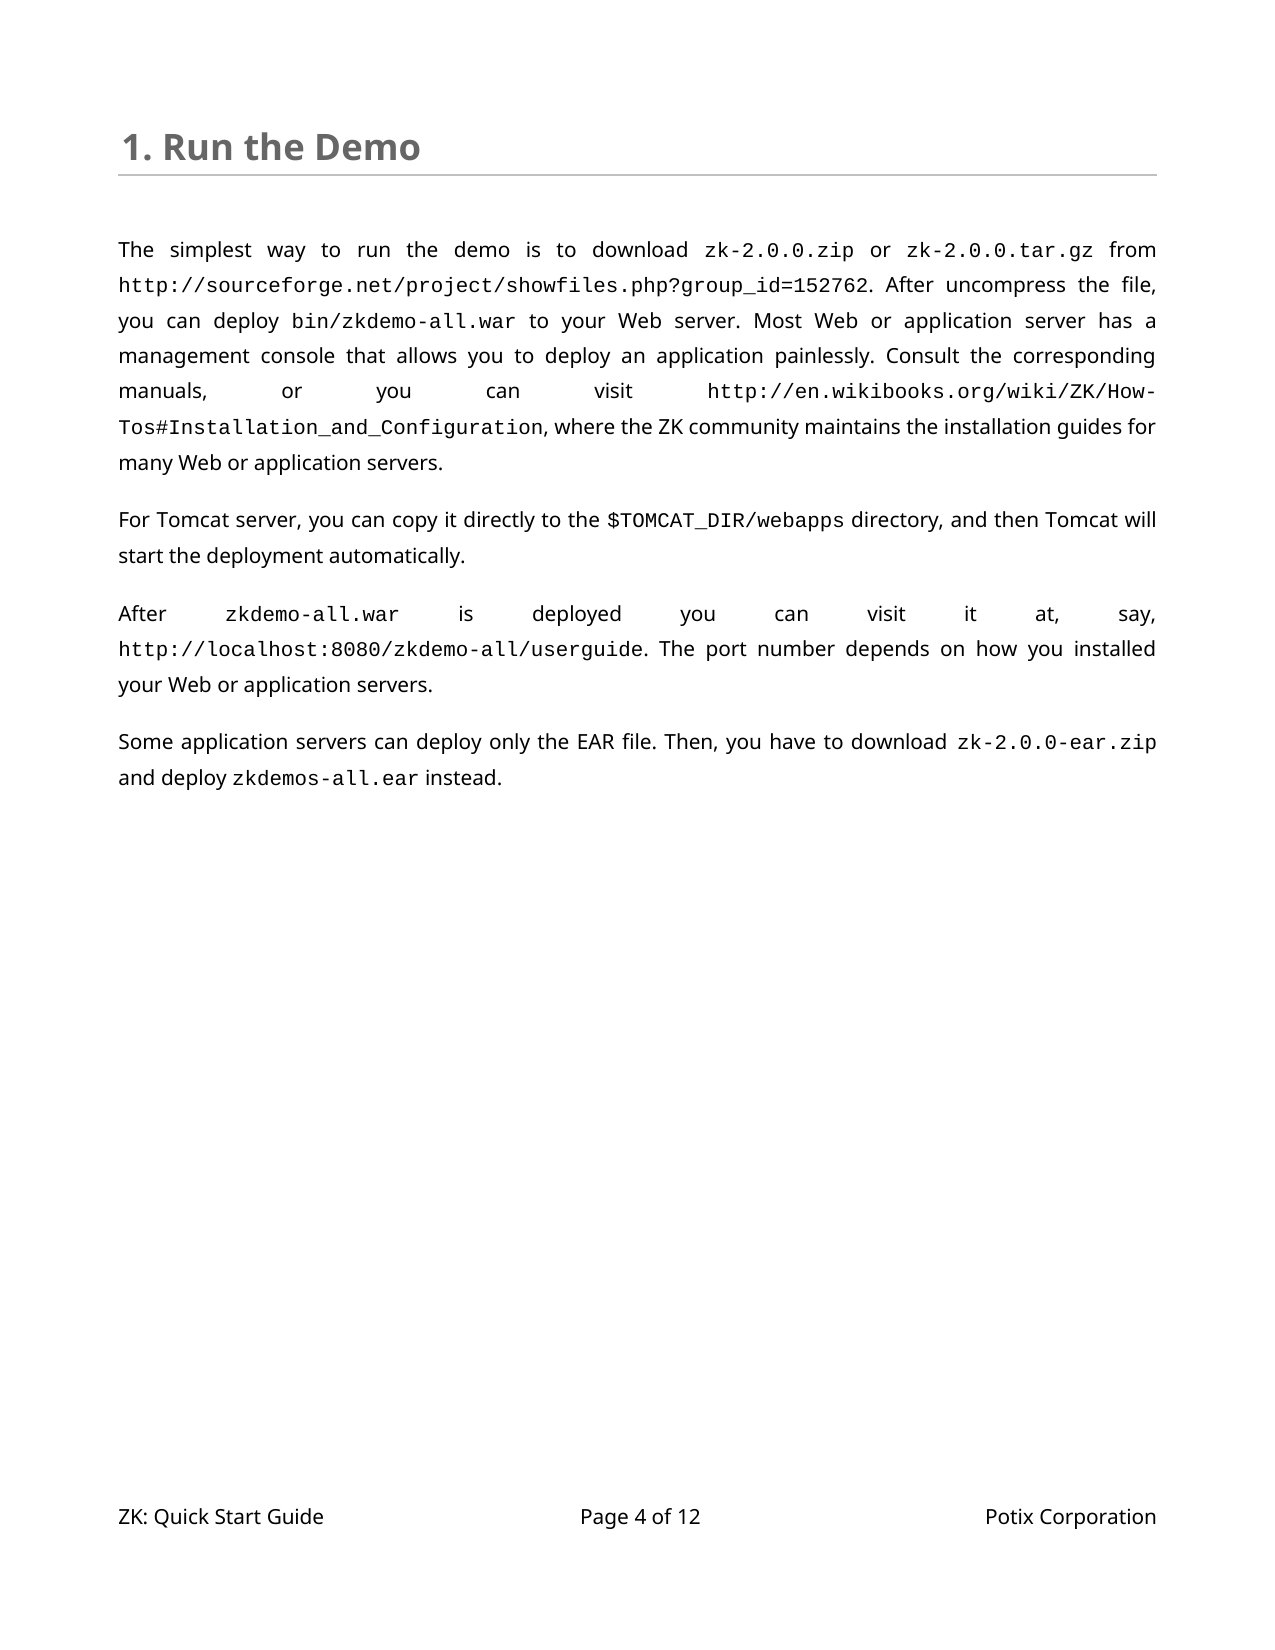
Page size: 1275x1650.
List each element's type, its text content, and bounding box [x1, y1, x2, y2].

text After zkdemo-all.war is deployed you can visit it at, say, http://localhost:8080/zkdemo-all/userguide. The port number depends on how you installed your Web or application servers. [118, 599, 1157, 698]
text The simplest way to run the demo is to download zk-2.0.0.zip or zk-2.0.0.tar.gz from http://sourceforge.net/project/showfiles.php?group_id=152762. After uncompress the file, you can deploy bin/zkdemo-all.war to your Web server. Most Web or application server has a management console that allows you to deploy an application painlessly. Consult the corresponding manuals, or you can visit http://en.wikibooks.org/wiki/ZK/How-Tos#Installation_and_Configuration, where the ZK community maintains the installation guides for many Web or application servers. [118, 235, 1157, 476]
text For Tomcat server, you can copy it directly to the $TOMCAT_DIR/webapps directory, and then Tomcat will start the deployment automatically. [118, 505, 1157, 569]
subtitle 1. Run the Demo [118, 118, 1157, 174]
text Some application servers can deploy only the EAR file. Then, you have to download zk-2.0.0-ear.zip and deploy zkdemos-all.ear instead. [118, 727, 1157, 791]
